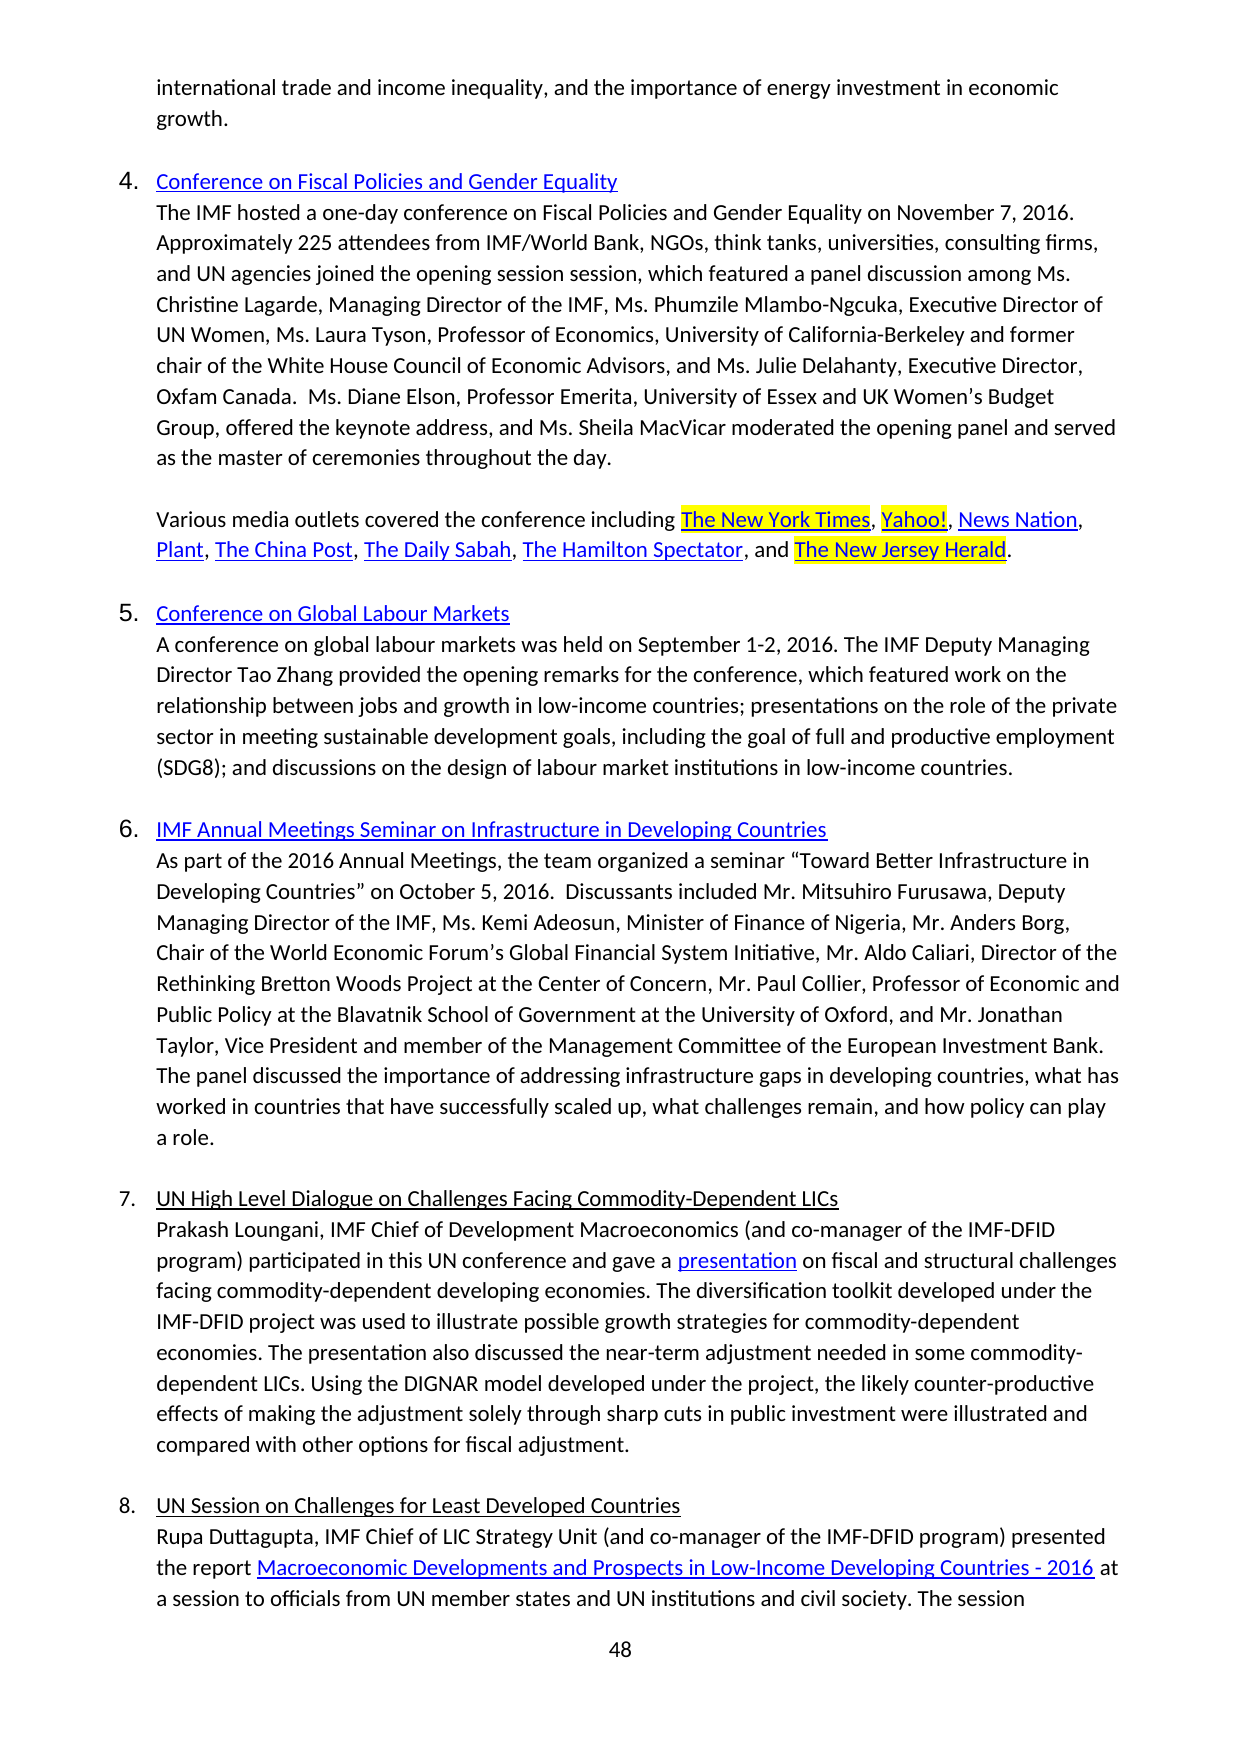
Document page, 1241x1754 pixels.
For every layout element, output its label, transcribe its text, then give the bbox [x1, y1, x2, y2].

text Prakash Loungani, IMF Chief of Development Macroeconomics (and co-manager of the IMF-DFID program) participated in this UN conference and gave a presentation on fiscal and structural challenges facing commodity-dependent developing economies. The diversification toolkit developed under the IMF-DFID project was used to illustrate possible growth strategies for commodity-dependent economies. The presentation also discussed the near-term adjustment needed in some commodity-dependent LICs. Using the DIGNAR model developed under the project, the likely counter-productive effects of making the adjustment solely through sharp cuts in public investment were illustrated and compared with other options for fiscal adjustment. [156, 1215, 1122, 1458]
list IMF Annual Meetings Seminar on Infrastructure in Developing Countries [118, 814, 1122, 843]
text As part of the 2016 Annual Meetings, the team organized a seminar “Toward Better Infrastructure in Developing Countries” on October 5, 2016. Discussants included Mr. Mitsuhiro Furusawa, Deputy Managing Director of the IMF, Ms. Kemi Adeosun, Minister of Finance of Nigeria, Mr. Anders Borg, Chair of the World Economic Forum’s Global Financial System Initiative, Mr. Aldo Caliari, Director of the Rethinking Bretton Woods Project at the Center of Concern, Mr. Paul Collier, Professor of Economic and Public Policy at the Blavatnik School of Government at the University of Oxford, and Mr. Jonathan Taylor, Vice President and member of the Management Committee of the European Investment Bank. The panel discussed the importance of addressing infrastructure gaps in developing countries, what has worked in countries that have successfully scaled up, what challenges remain, and how policy can play a role. [156, 846, 1122, 1182]
list UN Session on Challenges for Least Developed Countries [118, 1492, 1122, 1520]
list Conference on Fiscal Policies and Gender Equality The IMF hosted a one-day conference on Fiscal Policies and Gender Equality on November 7, 2016. Approximately 225 attendees from IMF/World Bank, NGOs, think tanks, universities, consulting firms, and UN agencies joined the opening session session, which featured a panel discussion among Ms. Christine Lagarde, Managing Director of the IMF, Ms. Phumzile Mlambo-Ngcuka, Executive Director of UN Women, Ms. Laura Tyson, Professor of Economics, University of California-Berkeley and former chair of the White House Council of Economic Advisors, and Ms. Julie Delahanty, Executive Director, Oxfam Canada. Ms. Diane Elson, Professor Emerita, University of Essex and UK Women’s Budget Group, offered the keynote address, and Ms. Sheila MacVicar moderated the opening panel and served as the master of ceremonies throughout the day. Various media outlets covered the conference including The New York Times, Yahoo!, News Nation, Plant, The China Post, The Daily Sabah, The Hamilton Spectator, and The New Jersey Herald. [118, 166, 1122, 595]
text Rupa Duttagupta, IMF Chief of LIC Strategy Unit (and co-manager of the IMF-DFID program) presented the report Macroeconomic Developments and Prospects in Low-Income Developing Countries - 2016 at a session to officials from UN member states and UN institutions and civil society. The session [156, 1522, 1122, 1612]
list UN High Level Dialogue on Challenges Facing Commodity-Dependent LICs [118, 1184, 1122, 1212]
list Conference on Global Labour Markets A conference on global labour markets was held on September 1-2, 2016. The IMF Deputy Managing Director Tao Zhang provided the opening remarks for the conference, which featured work on the relationship between jobs and growth in low-income countries; presentations on the role of the private sector in meeting sustainable development goals, including the goal of full and productive employment (SDG8); and discussions on the design of labour market institutions in low-income countries. [118, 598, 1122, 781]
list international trade and income inequality, and the importance of energy investment in economic growth. [118, 73, 1122, 132]
